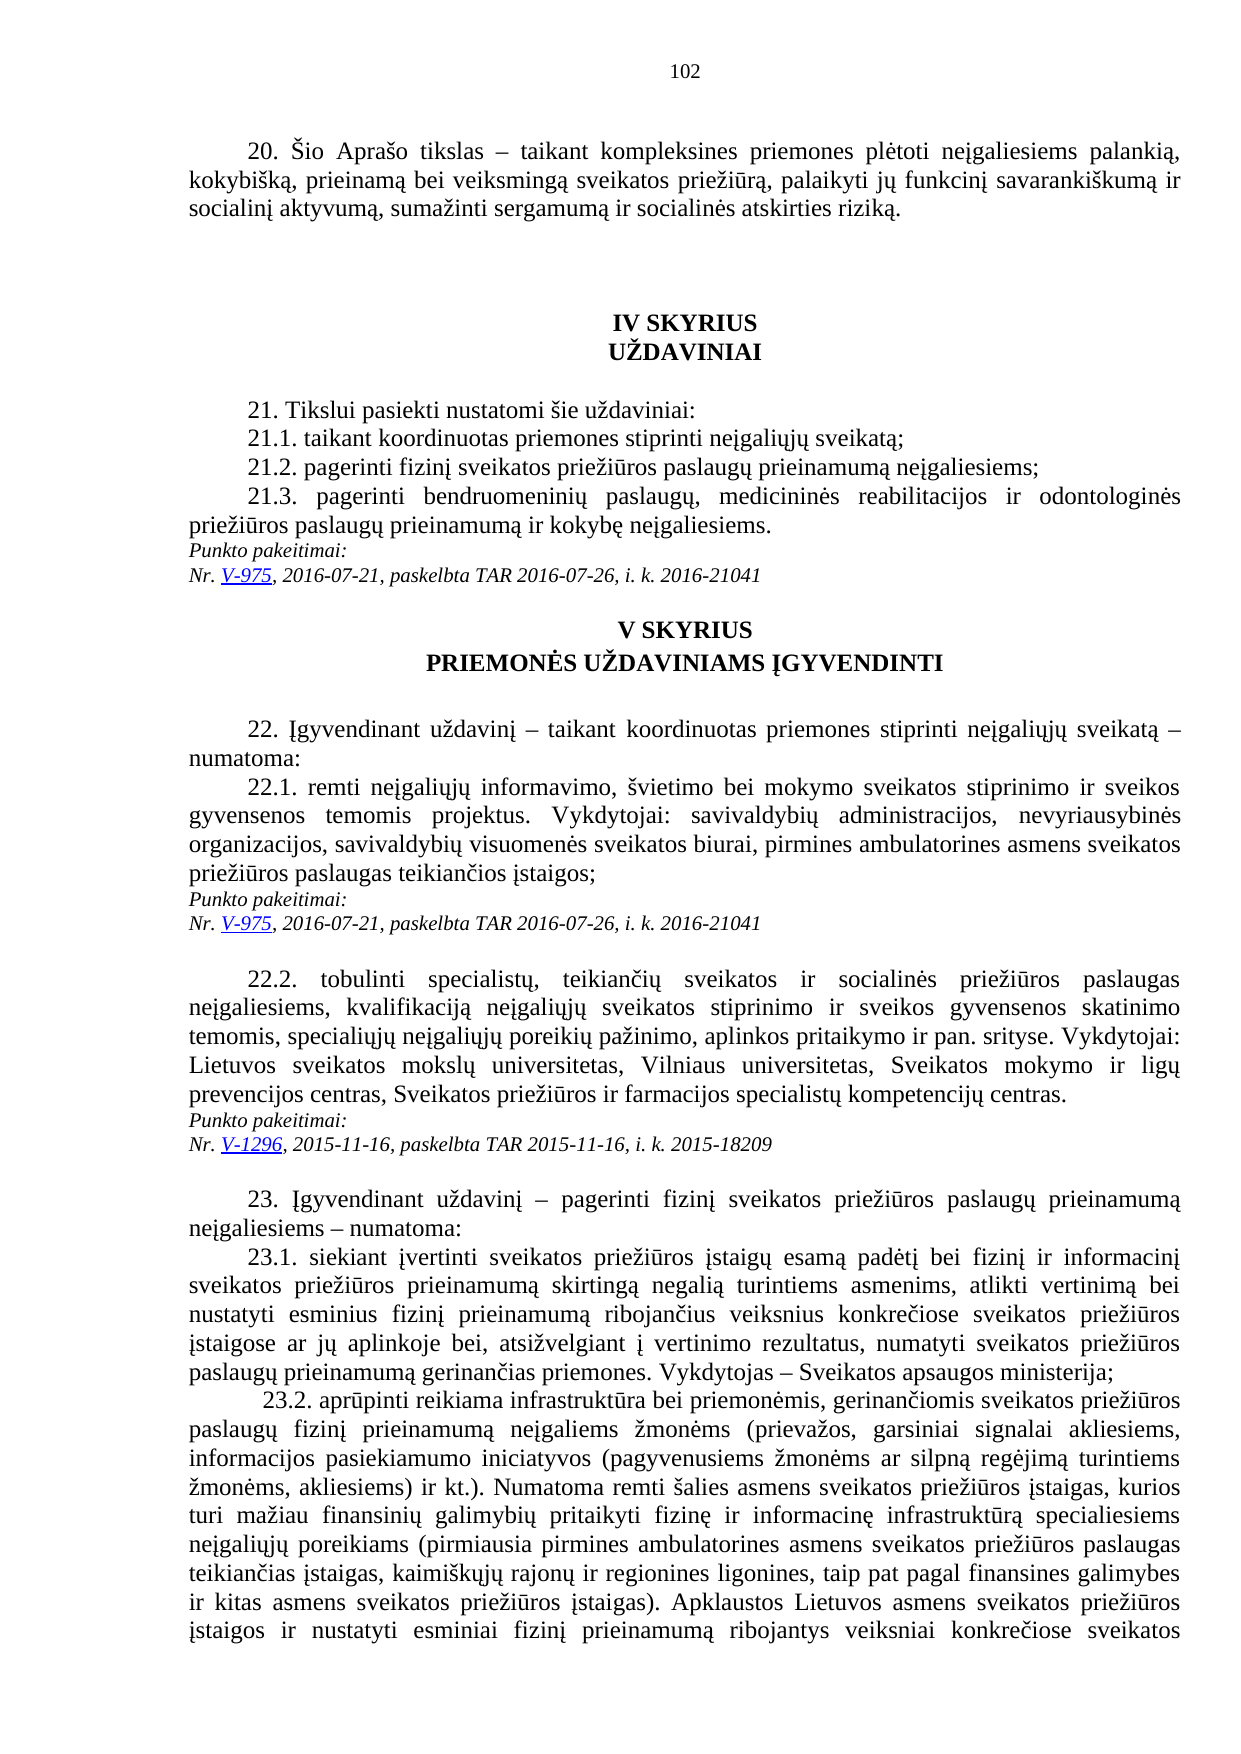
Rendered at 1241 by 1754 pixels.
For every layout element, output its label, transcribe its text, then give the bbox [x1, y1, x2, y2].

text 21.3. pagerinti bendruomeninių paslaugų, medicininės reabilitacijos ir odontologinės priežiūros paslaugų prieinamumą ir kokybę neįgaliesiems. [188, 481, 1181, 538]
text V SKYRIUS [188, 615, 1181, 644]
text Nr. V-975, 2016-07-21, paskelbta TAR 2016-07-26, i. k. 2016-21041 [188, 911, 1181, 935]
text 21.1. taikant koordinuotas priemones stiprinti neįgaliųjų sveikatą; [188, 423, 1181, 452]
text Punkto pakeitimai: [188, 887, 1181, 911]
text 23.1. siekiant įvertinti sveikatos priežiūros įstaigų esamą padėtį bei fizinį ir informacinį sveikatos priežiūros prieinamumą skirtingą negalią turintiems asmenims, atlikti vertinimą bei nustatyti esminius fizinį prieinamumą ribojančius veiksnius konkrečiose sveikatos priežiūros įstaigose ar jų aplinkoje bei, atsižvelgiant į vertinimo rezultatus, numatyti sveikatos priežiūros paslaugų prieinamumą gerinančias priemones. Vykdytojas – Sveikatos apsaugos ministerija; [188, 1242, 1181, 1386]
text PRIEMONĖS UŽDAVINIAMS ĮGYVENDINTI [188, 648, 1181, 677]
text Punkto pakeitimai: [188, 538, 1181, 562]
text Nr. V-975, 2016-07-21, paskelbta TAR 2016-07-26, i. k. 2016-21041 [188, 562, 1181, 587]
text 20. Šio Aprašo tikslas – taikant kompleksines priemones plėtoti neįgaliesiems palankią, kokybišką, prieinamą bei veiksmingą sveikatos priežiūrą, palaikyti jų funkcinį savarankiškumą ir socialinį aktyvumą, sumažinti sergamumą ir socialinės atskirties riziką. [188, 136, 1181, 222]
text 23.2. aprūpinti reikiama infrastruktūra bei priemonėmis, gerinančiomis sveikatos priežiūros paslaugų fizinį prieinamumą neįgaliems žmonėms (prievažos, garsiniai signalai akliesiems, informacijos pasiekiamumo iniciatyvos (pagyvenusiems žmonėms ar silpną regėjimą turintiems žmonėms, akliesiems) ir kt.). Numatoma remti šalies asmens sveikatos priežiūros įstaigas, kurios turi mažiau finansinių galimybių pritaikyti fizinę ir informacinę infrastruktūrą specialiesiems neįgaliųjų poreikiams (pirmiausia pirmines ambulatorines asmens sveikatos priežiūros paslaugas teikiančias įstaigas, kaimiškųjų rajonų ir regionines ligonines, taip pat pagal finansines galimybes ir kitas asmens sveikatos priežiūros įstaigas). Apklaustos Lietuvos asmens sveikatos priežiūros įstaigos ir nustatyti esminiai fizinį prieinamumą ribojantys veiksniai konkrečiose sveikatos [188, 1386, 1181, 1644]
text 23. Įgyvendinant uždavinį – pagerinti fizinį sveikatos priežiūros paslaugų prieinamumą neįgaliesiems – numatoma: [188, 1184, 1181, 1242]
text IV SKYRIUS [188, 308, 1181, 337]
text 22. Įgyvendinant uždavinį – taikant koordinuotas priemones stiprinti neįgaliųjų sveikatą – numatoma: [188, 714, 1181, 772]
text Nr. V-1296, 2015-11-16, paskelbta TAR 2015-11-16, i. k. 2015-18209 [188, 1132, 1181, 1156]
text Punkto pakeitimai: [188, 1107, 1181, 1132]
text 22.2. tobulinti specialistų, teikiančių sveikatos ir socialinės priežiūros paslaugas neįgaliesiems, kvalifikaciją neįgaliųjų sveikatos stiprinimo ir sveikos gyvensenos skatinimo temomis, specialiųjų neįgaliųjų poreikių pažinimo, aplinkos pritaikymo ir pan. srityse. Vykdytojai: Lietuvos sveikatos mokslų universitetas, Vilniaus universitetas, Sveikatos mokymo ir ligų prevencijos centras, Sveikatos priežiūros ir farmacijos specialistų kompetencijų centras. [188, 964, 1181, 1107]
text UŽDAVINIAI [188, 337, 1181, 366]
text 21. Tikslui pasiekti nustatomi šie uždaviniai: [188, 395, 1181, 423]
text 22.1. remti neįgaliųjų informavimo, švietimo bei mokymo sveikatos stiprinimo ir sveikos gyvensenos temomis projektus. Vykdytojai: savivaldybių administracijos, nevyriausybinės organizacijos, savivaldybių visuomenės sveikatos biurai, pirmines ambulatorines asmens sveikatos priežiūros paslaugas teikiančios įstaigos; [188, 772, 1181, 887]
text 21.2. pagerinti fizinį sveikatos priežiūros paslaugų prieinamumą neįgaliesiems; [188, 452, 1181, 481]
